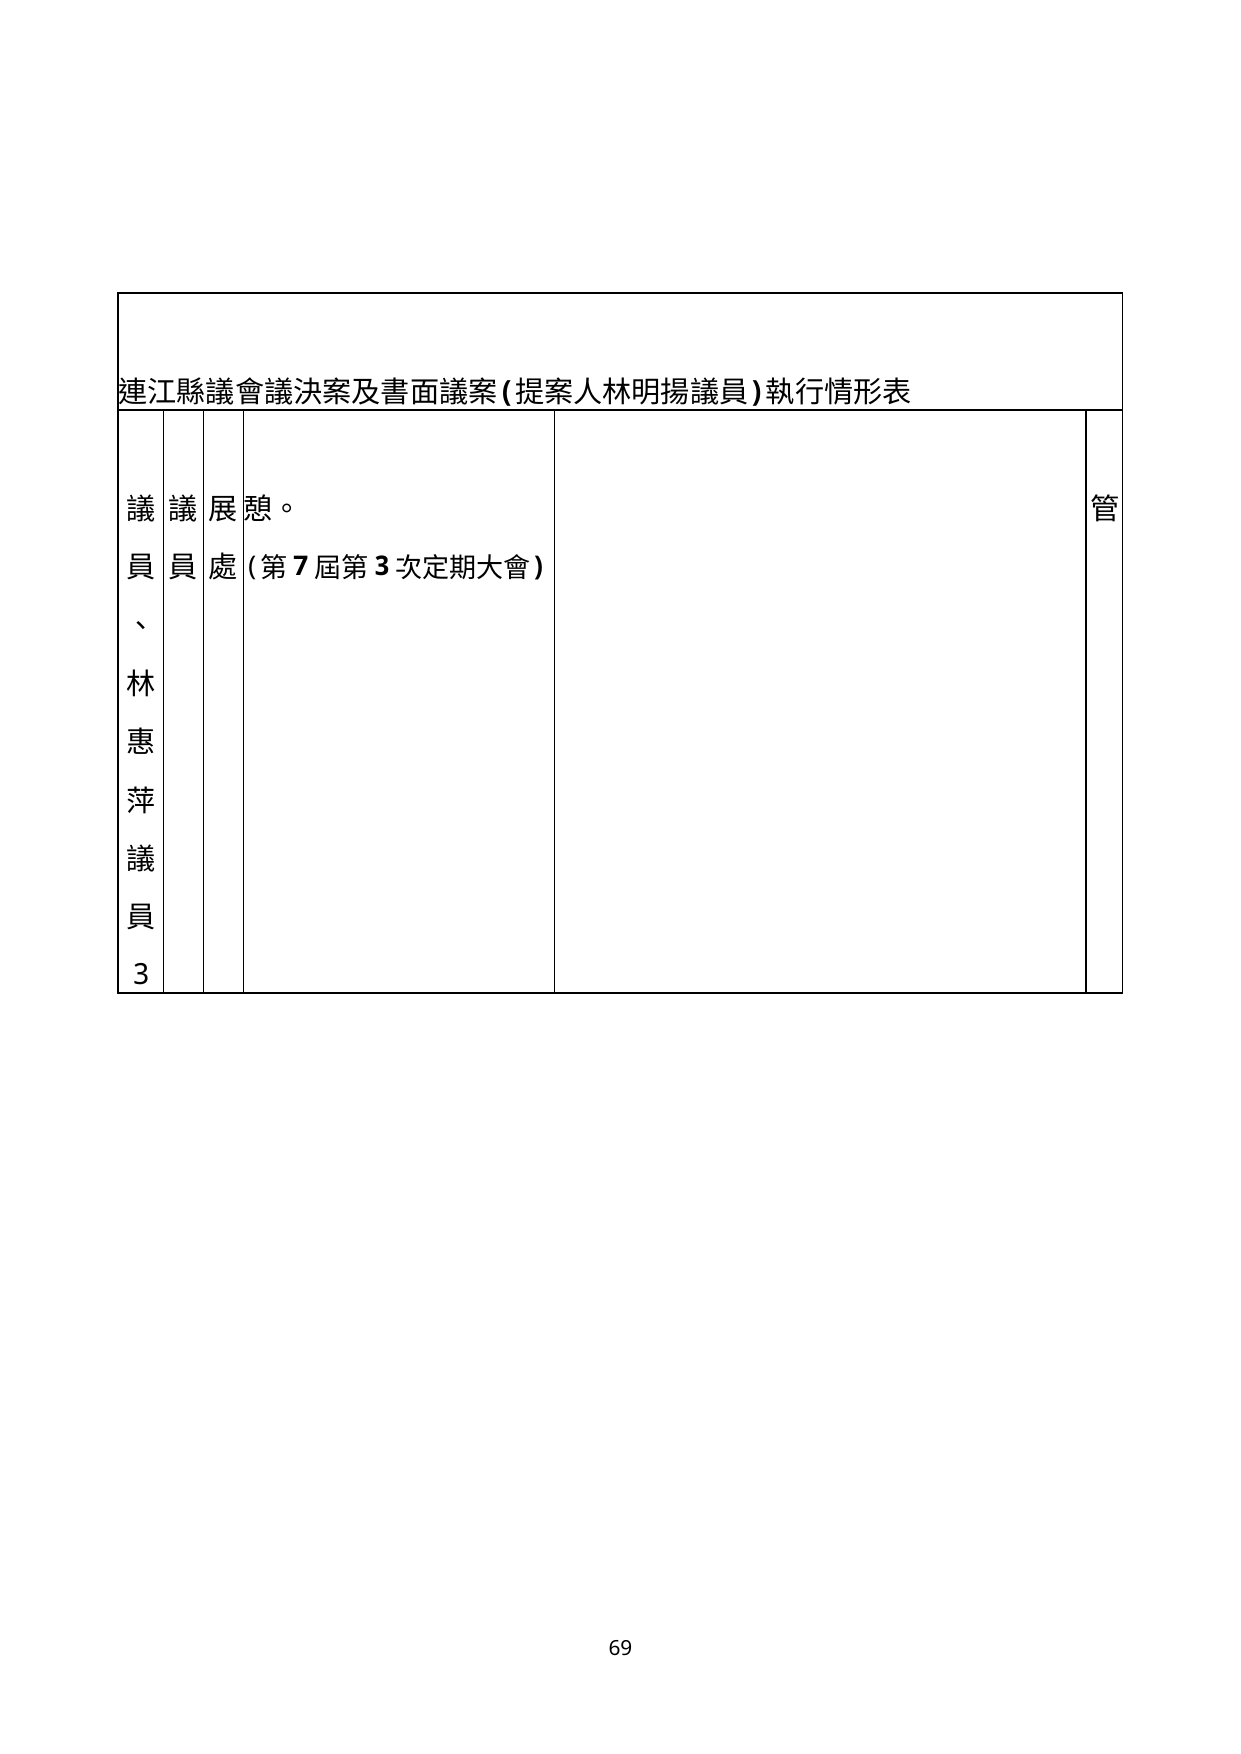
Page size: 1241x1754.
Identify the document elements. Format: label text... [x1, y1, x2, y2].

table_cell 管 [1087, 411, 1122, 992]
table_cell 議員 、林惠萍議員3 [119, 411, 163, 992]
table_cell 展處 [204, 411, 243, 992]
table_cell [555, 411, 1085, 992]
table_cell 議員 [164, 411, 203, 992]
table_cell 憩。 (第7屆第3次定期大會) [244, 411, 554, 992]
table_header 連江縣議會議決案及書面議案(提案人林明揚議員)執行情形表 [119, 294, 1122, 409]
